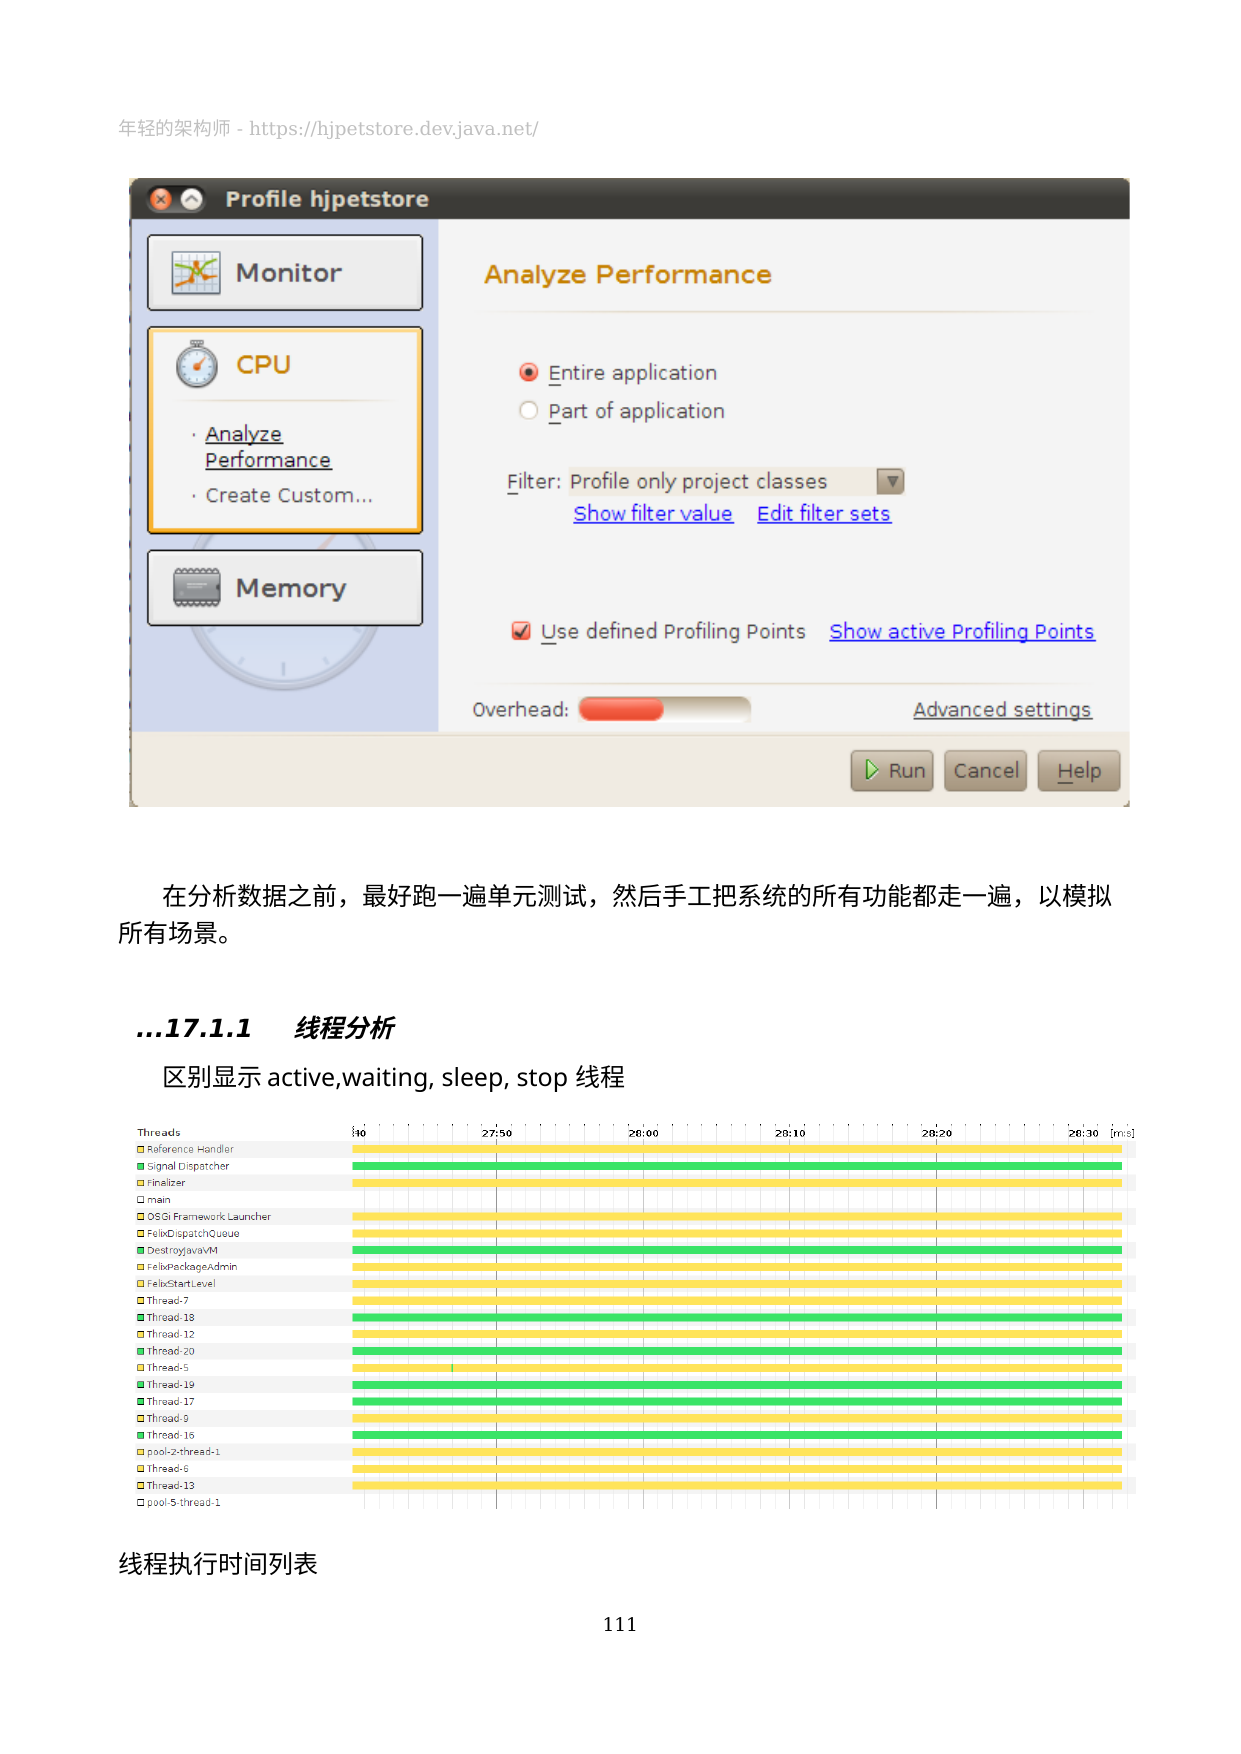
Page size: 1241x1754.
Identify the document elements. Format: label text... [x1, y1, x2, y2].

text 区别显示active,waiting, sleep, stop 线程 [118, 1057, 1122, 1093]
picture [135, 1124, 1136, 1509]
subtitle 线程分析 [136, 1008, 1122, 1044]
picture [129, 178, 1130, 807]
text 线程执行时间列表 [118, 1544, 1122, 1581]
text 在分析数据之前，最好跑一遍单元测试，然后手工把系统的所有功能都走一遍，以模拟所有场景。 [118, 877, 1122, 949]
